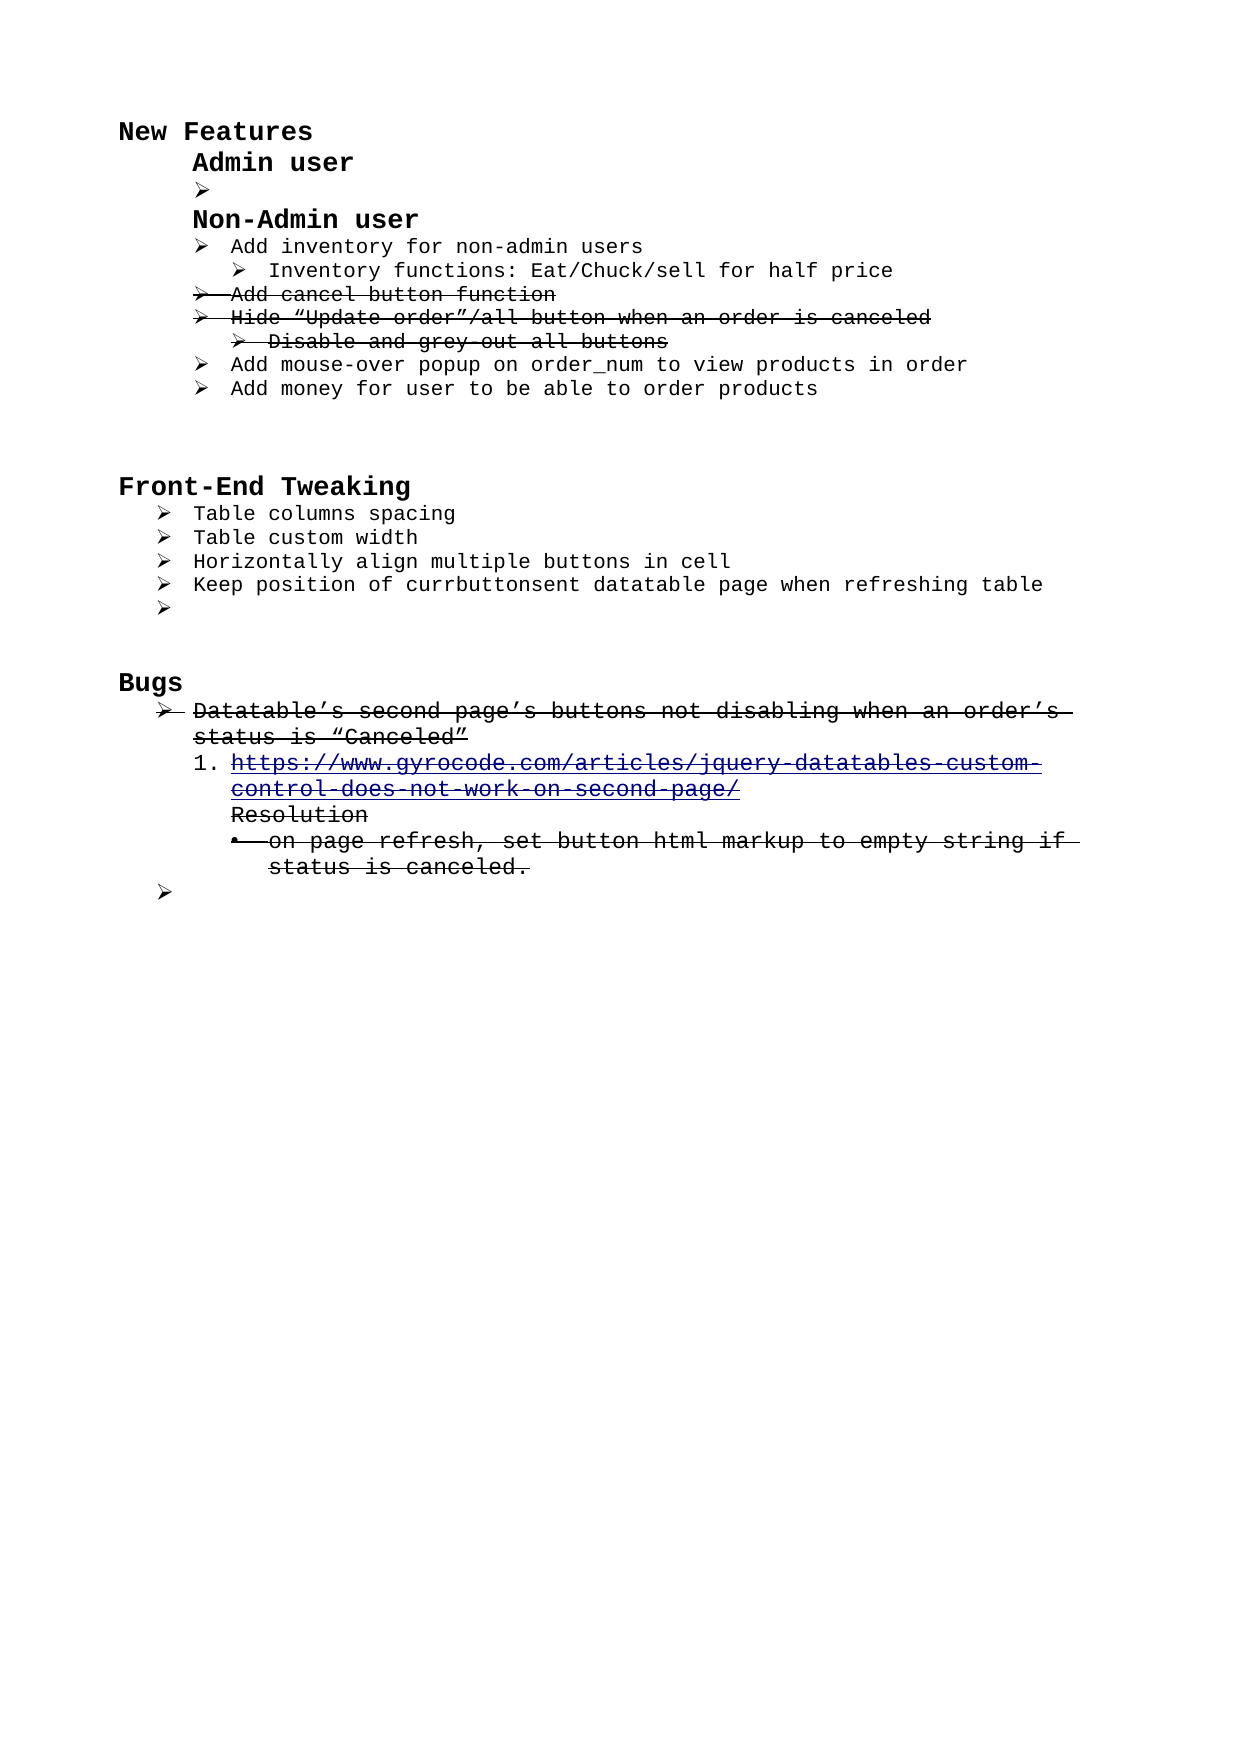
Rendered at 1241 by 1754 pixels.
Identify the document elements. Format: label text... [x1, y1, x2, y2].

list Table columns spacing [156, 503, 1122, 527]
text Admin user [118, 149, 1122, 179]
list Keep position of currbuttonsent datatable page when refreshing table [156, 574, 1122, 598]
text Bugs [118, 669, 1122, 700]
list Add cancel button function [193, 283, 1122, 307]
list Inventory functions: Eat/Chuck/sell for half price [231, 260, 1122, 283]
list Add mouse-over popup on order_num to view products in order [193, 354, 1122, 378]
list Add inventory for non-admin users [193, 236, 1122, 260]
list Horizontally align multiple buttons in cell [156, 551, 1122, 574]
list Table custom width [156, 527, 1122, 551]
text New Features [118, 118, 1122, 149]
text Non-Admin user [118, 206, 1122, 236]
list Add money for user to be able to order products [193, 378, 1122, 402]
list https://www.gyrocode.com/articles/jquery-datatables-custom-control-does-not-work-on-second-page/ [193, 752, 1122, 803]
list on page refresh, set button html markup to empty string if status is canceled. [231, 829, 1122, 881]
list Datatable’s second page’s buttons not disabling when an order’s status is “Canceled” [156, 700, 1122, 752]
list Disable and grey-out all buttons [231, 331, 1122, 354]
list Resolution [193, 803, 1122, 829]
list Hide “Update order”/all button when an order is canceled [193, 307, 1122, 331]
text Front-End Tweaking [118, 473, 1122, 503]
